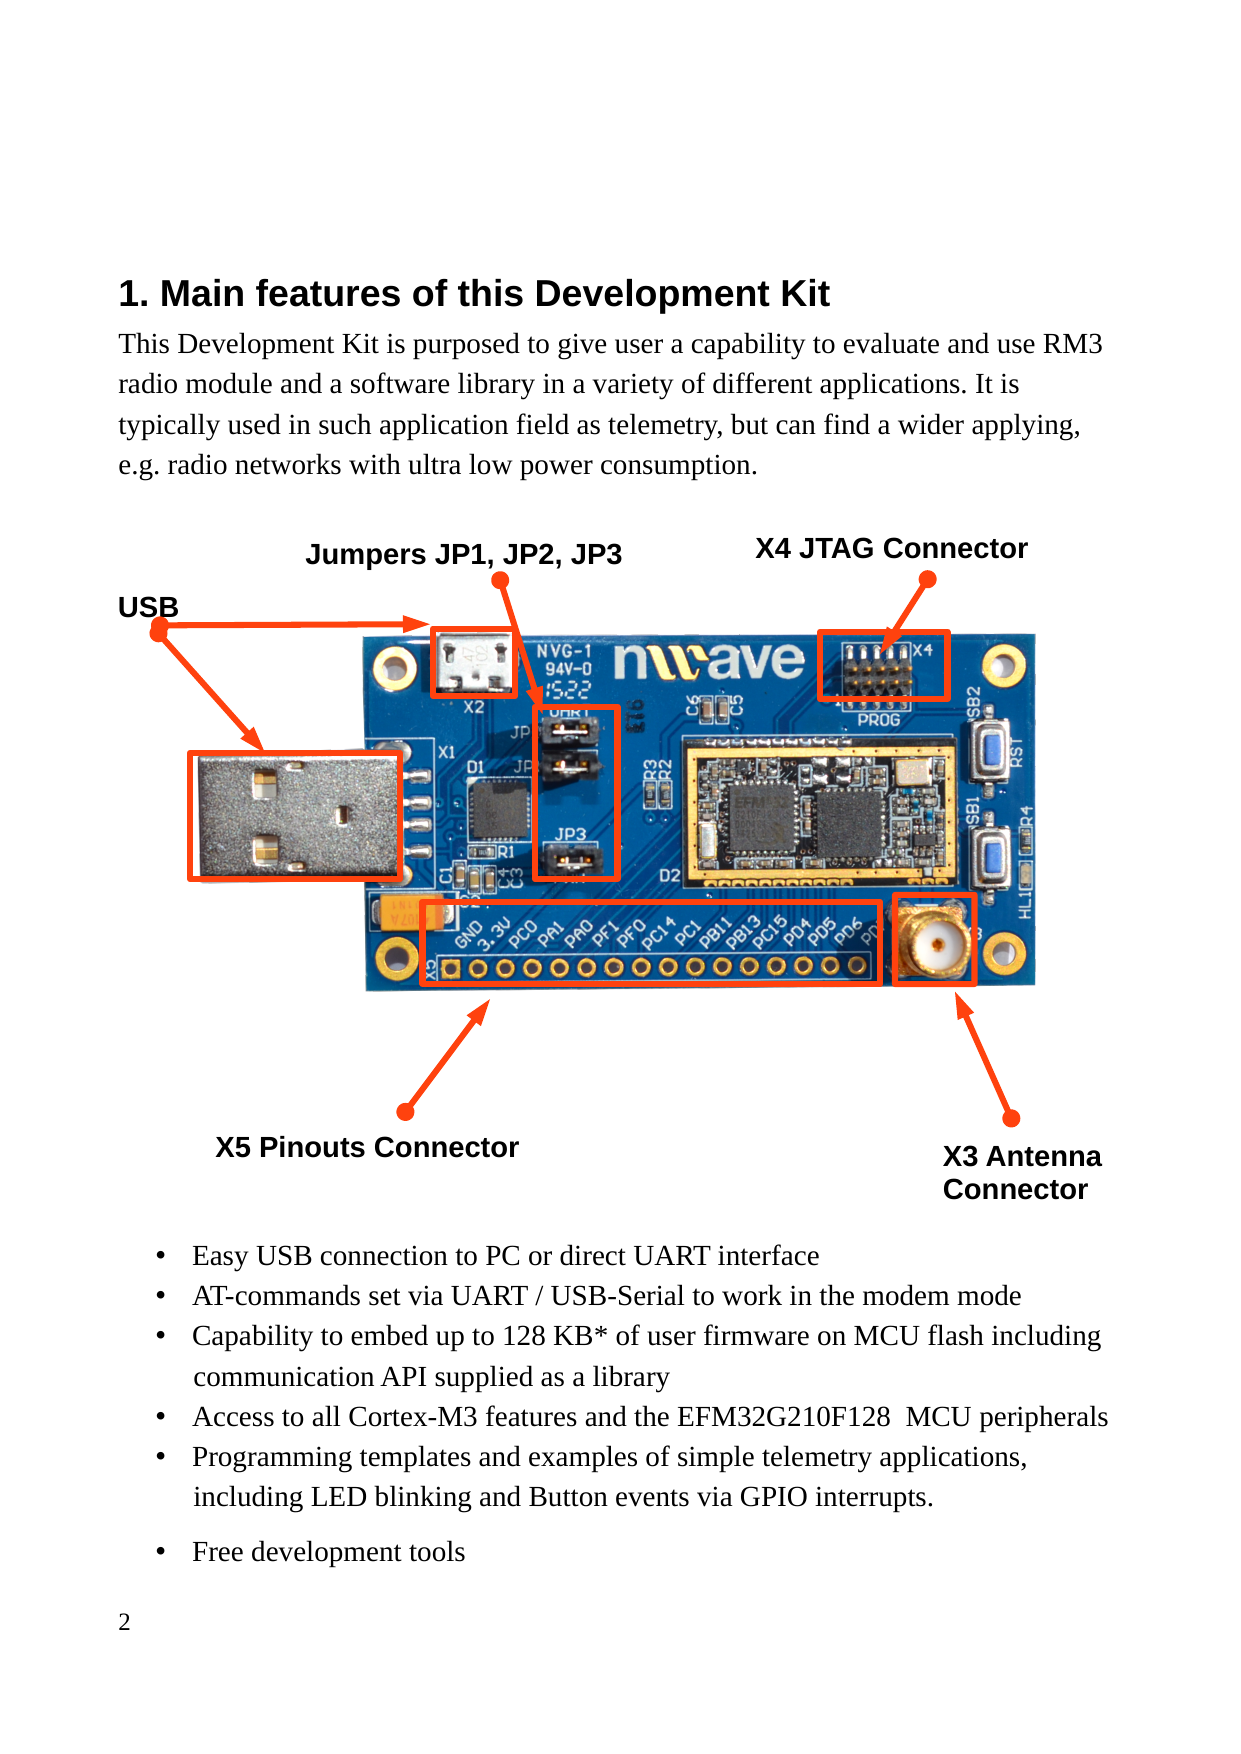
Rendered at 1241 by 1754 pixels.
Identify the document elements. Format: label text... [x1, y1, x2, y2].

text This Development Kit is purposed to give user a capability to evaluate and use RM3 radio module and a software library in a variety of different applications. It is typically used in such application field as telemetry, but can find a wider applying, e.g. radio networks with ultra low power consumption. [118, 326, 1122, 481]
list Capability to embed up to 128 KB* of user firmware on MCU flash including communication API supplied as a library [156, 1318, 1122, 1392]
list Easy USB connection to PC or direct UART interface [156, 1238, 1122, 1271]
picture [823, 635, 944, 696]
picture [436, 632, 512, 693]
picture [193, 756, 397, 876]
picture [538, 710, 614, 876]
list Access to all Cortex-M3 features and the EFM32G210F128 MCU peripherals [156, 1399, 1122, 1432]
list AT-commands set via UART / USB-Serial to work in the modem mode [156, 1278, 1122, 1312]
picture [159, 613, 1076, 1007]
list Free development tools [156, 1534, 1122, 1568]
list Programming templates and examples of simple telemetry applications, including LED blinking and Button events via GPIO interrupts. [156, 1439, 1122, 1513]
subtitle 1. Main features of this Development Kit [118, 271, 1122, 314]
